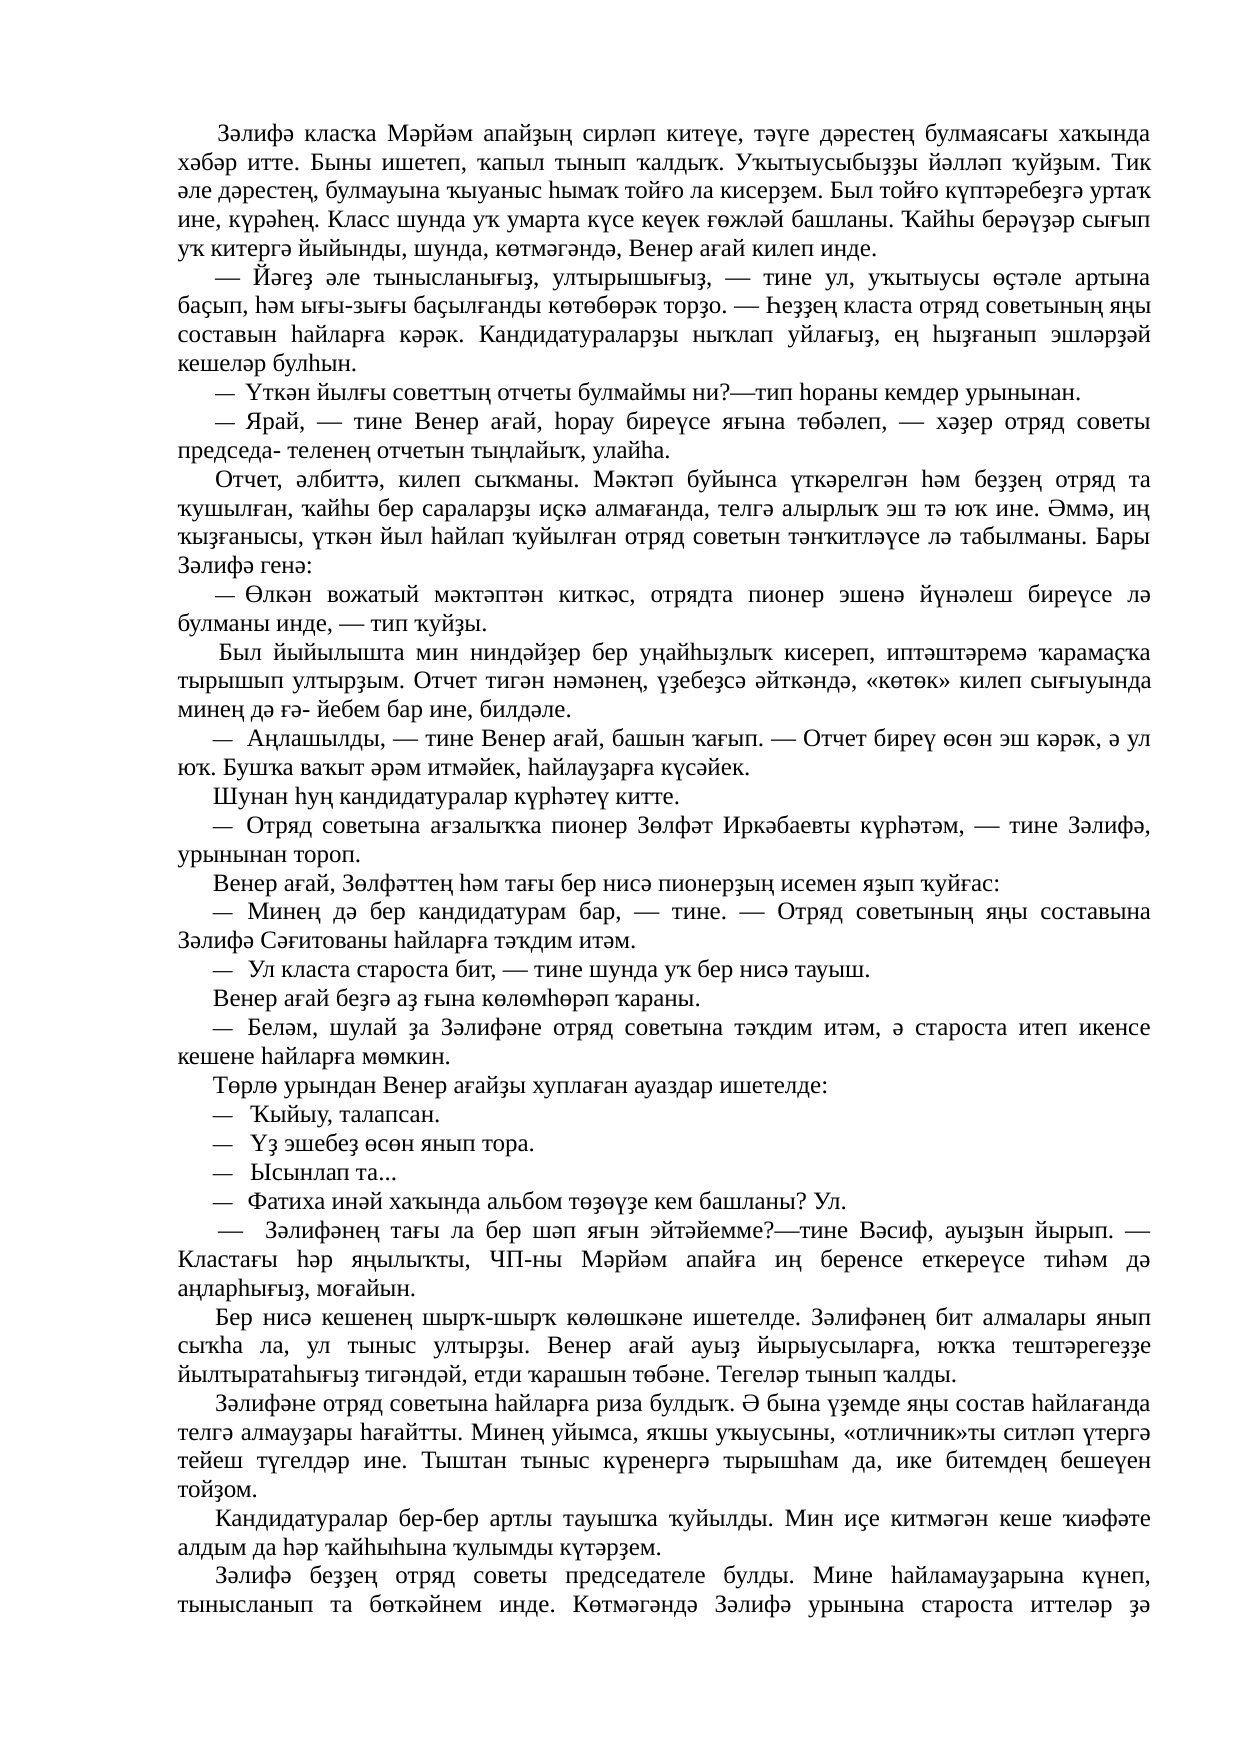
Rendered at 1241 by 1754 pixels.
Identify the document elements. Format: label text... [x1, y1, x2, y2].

list Үҙ эшебеҙ өсөн янып тора. [177, 1128, 1152, 1157]
text Был йыйылышта мин ниндәйҙер бер уңайһыҙлыҡ кисереп, иптәштәремә ҡарамаҫҡа тырышып ултырҙым. Отчет тигән нәмәнең, үҙебеҙсә әйткәндә, «көтөк» килеп сығыуында минең дә ғә- йебем бар ине, билдәле. [177, 637, 1152, 723]
list Ысынлап та... [177, 1157, 1152, 1186]
text Бер нисә кешенең шырҡ-шырҡ көлөшкәне ишетелде. Зәлифәнең бит алмалары янып сыҡһа ла, ул тыныс ултырҙы. Венер ағай ауыҙ йырыусыларға, юҡҡа тештәрегеҙҙе йылтыратаһығыҙ тигәндәй, етди ҡарашын төбәне. Тегеләр тынып ҡалды. [177, 1302, 1152, 1388]
text Венер ағай, Зөлфәттең һәм тағы бер нисә пионерҙың исемен яҙып ҡуйғас: [177, 868, 1152, 896]
text Зәлифәне отряд советына һайларға риза булдыҡ. Ә бына үҙемде яңы состав һайлағанда телгә алмауҙары һағайтты. Минең уйымса, яҡшы уҡыусыны, «отличник»ты ситләп үтергә тейеш түгелдәр ине. Тыштан тыныс күренергә тырышһам да, ике битемдең бешеүен тойҙом. [177, 1388, 1152, 1503]
list Отряд советына ағзалыҡҡа пионер Зөлфәт Иркәбаевты күрһәтәм, — тине Зәлифә, урынынан тороп. [177, 810, 1152, 868]
list Үткән йылғы советтың отчеты булмаймы ни?—тип һораны кемдер урынынан. [177, 377, 1152, 406]
text Зәлифә беҙҙең отряд советы председателе булды. Мине һайламауҙарына күнеп, тынысланып та бөткәйнем инде. Көтмәгәндә Зәлифә урынына староста иттеләр ҙә [177, 1561, 1152, 1618]
list Өлкән вожатый мәктәптән киткәс, отрядта пионер эшенә йүнәлеш биреүсе лә булманы инде, — тип ҡуйҙы. [177, 579, 1152, 637]
list Беләм, шулай ҙа Зәлифәне отряд советына тәҡдим итәм, ә староста итеп икенсе кешене һайларға мөмкин. [177, 1012, 1152, 1070]
list Фатиха инәй хаҡында альбом төҙөүҙе кем башланы? Ул. [177, 1186, 1152, 1216]
text Шунан һуң кандидатуралар күрһәтеү китте. [177, 781, 1152, 810]
text — Зәлифәнең тағы ла бер шәп яғын эйтәйемме?—тине Вәсиф, ауыҙын йырып. — Кластағы һәр яңылыҡты, ЧП-ны Мәрйәм апайға иң беренсе еткереүсе тиһәм дә аңларһығыҙ, моғайын. [177, 1216, 1152, 1302]
list Аңлашылды, — тине Венер ағай, башын ҡағып. — Отчет биреү өсөн эш кәрәк, ә ул юҡ. Бушҡа ваҡыт әрәм итмәйек, һайлауҙарға күсәйек. [177, 723, 1152, 781]
text Зәлифә класҡа Мәрйәм апайҙың сирләп китеүе, тәүге дәрестең булмаясағы хаҡында хәбәр итте. Быны ишетеп, ҡапыл тынып ҡалдыҡ. Уҡытыусыбыҙҙы йәлләп ҡуйҙым. Тик әле дәрестең, булмауына ҡыуаныс һымаҡ тойғо ла кисерҙем. Был тойғо күптәребеҙгә уртаҡ ине, күрәһең. Класс шунда уҡ умарта күсе кеүек ғөжләй башланы. Ҡайһы берәүҙәр сығып уҡ китергә йыйынды, шунда, көтмәгәндә, Венер ағай килеп инде. [177, 118, 1152, 262]
list Ул класта староста бит, — тине шунда уҡ бер нисә тауыш. [177, 954, 1152, 983]
list Минең дә бер кандидатурам бар, — тине. — Отряд советының яңы составына Зәлифә Сәғитованы һайларға тәҡдим итәм. [177, 896, 1152, 954]
text Отчет, әлбиттә, килеп сыҡманы. Мәктәп буйынса үткәрелгән һәм беҙҙең отряд та ҡушылған, ҡайһы бер сараларҙы иҫкә алмағанда, телгә алырлыҡ эш тә юҡ ине. Әммә, иң ҡыҙғанысы, үткән йыл һайлап ҡуйылған отряд советын тәнҡитләүсе лә табылманы. Бары Зәлифә генә: [177, 464, 1152, 579]
text — Йәгеҙ әле тынысланығыҙ, ултырышығыҙ, — тине ул, уҡытыусы өҫтәле артына баҫып, һәм ығы-зығы баҫылғанды көтөбөрәк торҙо. — Һеҙҙең класта отряд советының яңы составын һайларға кәрәк. Кандидатураларҙы ныҡлап уйлағыҙ, ең һыҙғанып эшләрҙәй кешеләр булһын. [177, 262, 1152, 377]
text Кандидатуралар бер-бер артлы тауышҡа ҡуйылды. Мин иҫе китмәгән кеше ҡиәфәте алдым да һәр ҡайһыһына ҡулымды күтәрҙем. [177, 1503, 1152, 1561]
list Ҡыйыу, талапсан. [177, 1099, 1152, 1128]
list Ярай, — тине Венер ағай, һорау биреүсе яғына төбәлеп, — хәҙер отряд советы председа- теленең отчетын тыңлайыҡ, улайһа. [177, 406, 1152, 464]
text Венер ағай беҙгә аҙ ғына көлөмһөрәп ҡараны. [177, 983, 1152, 1012]
text Төрлө урындан Венер ағайҙы хуплаған ауаздар ишетелде: [177, 1070, 1152, 1099]
